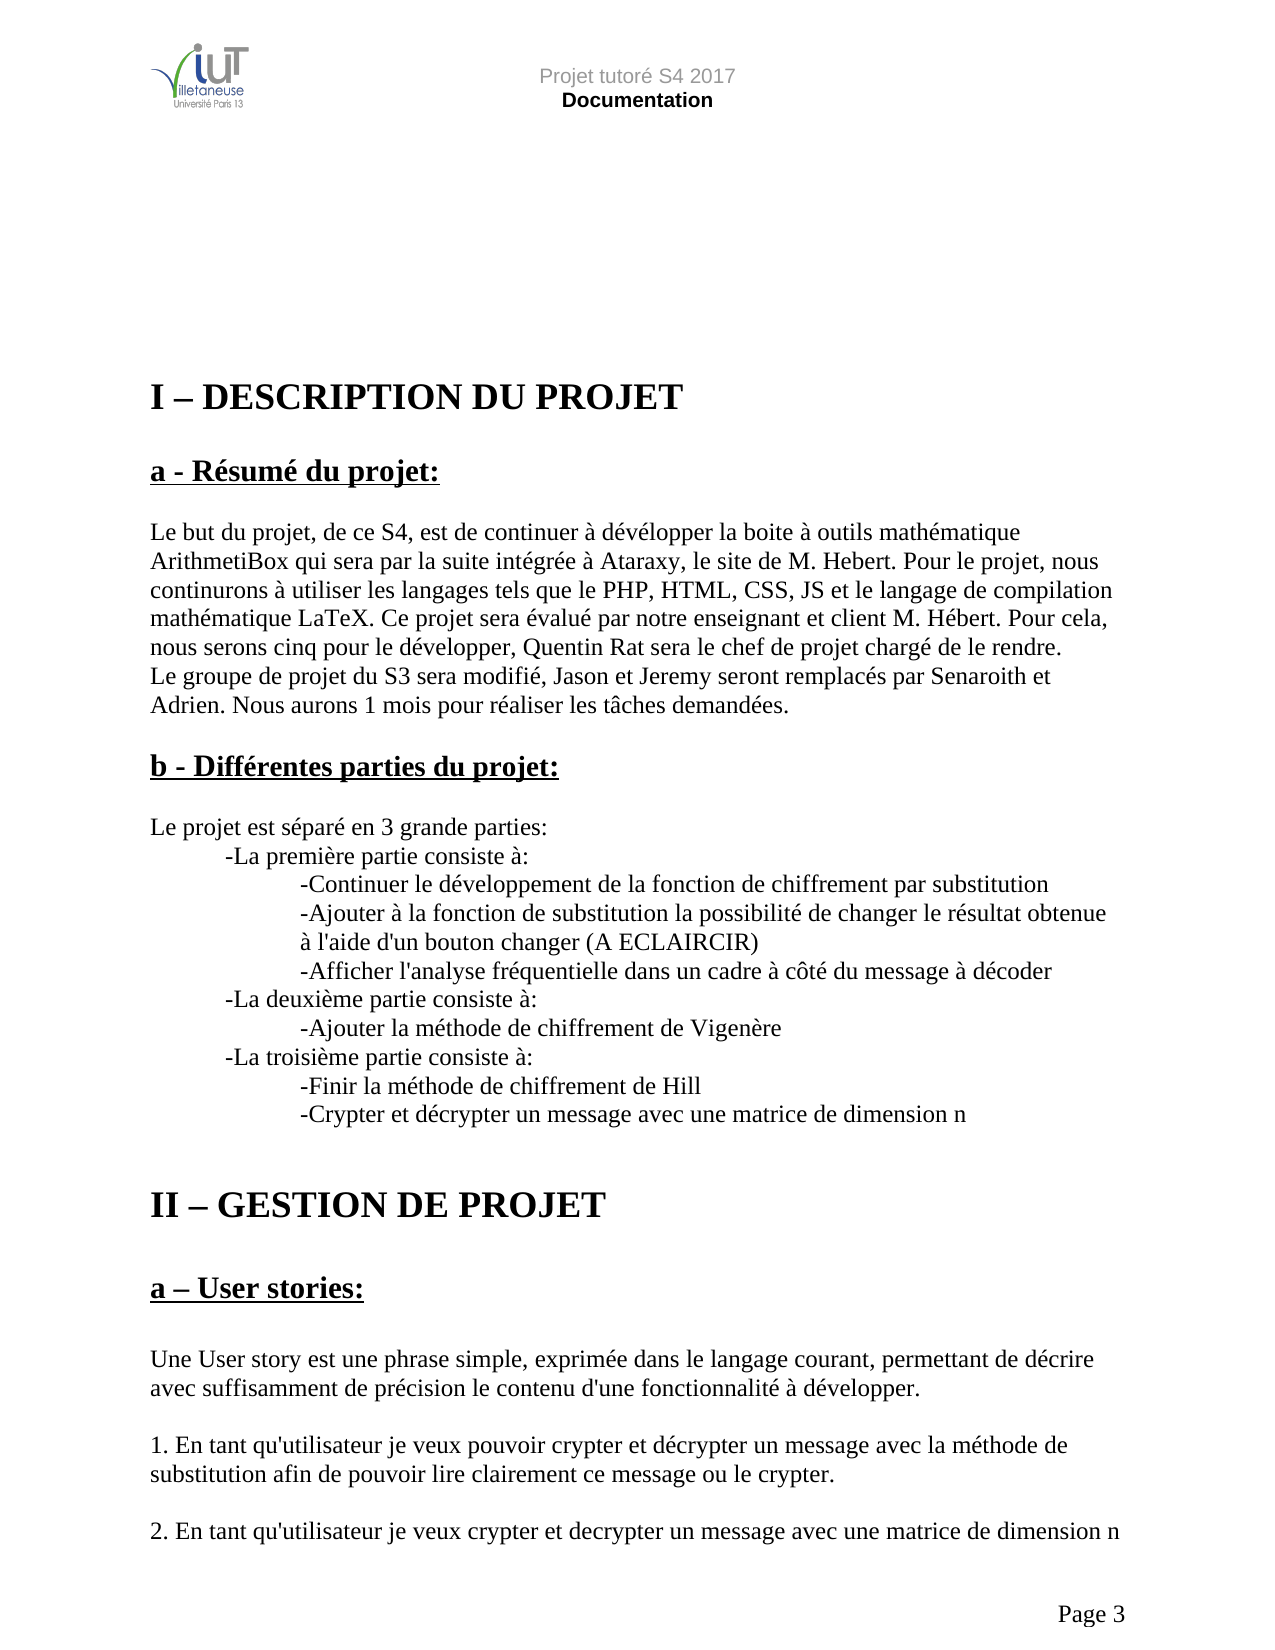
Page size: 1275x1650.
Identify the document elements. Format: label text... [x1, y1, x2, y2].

text -La première partie consiste à: [150, 841, 1125, 869]
text II – GESTION DE PROJET [150, 1182, 1125, 1225]
text 1. En tant qu'utilisateur je veux pouvoir crypter et décrypter un message avec la méthode de substitution afin de pouvoir lire clairement ce message ou le crypter. [150, 1430, 1125, 1488]
text a – User stories: [150, 1270, 1125, 1306]
text -Afficher l'analyse fréquentielle dans un cadre à côté du message à décoder [150, 956, 1125, 984]
text -Ajouter à la fonction de substitution la possibilité de changer le résultat obtenue à l'aide d'un bouton changer (A ECLAIRCIR) [150, 898, 1125, 956]
text Une User story est une phrase simple, exprimée dans le langage courant, permettant de décrire avec suffisamment de précision le contenu d'une fonctionnalité à développer. [150, 1344, 1125, 1401]
text a - Résumé du projet: [150, 453, 1125, 488]
text -Ajouter la méthode de chiffrement de Vigenère [225, 1013, 1125, 1042]
text -Continuer le développement de la fonction de chiffrement par substitution [150, 869, 1125, 898]
text -La troisième partie consiste à: [150, 1042, 1125, 1071]
text b - Différentes parties du projet: [150, 747, 1125, 783]
picture [150, 35, 249, 122]
text Le but du projet, de ce S4, est de continuer à dévélopper la boite à outils mathématique ArithmetiBox qui sera par la suite intégrée à Ataraxy, le site de M. Hebert. Pour le projet, nous continurons à utiliser les langages tels que le PHP, HTML, CSS, JS et le langage de compilation mathématique LaTeX. Ce projet sera évalué par notre enseignant et client M. Hébert. Pour cela, nous serons cinq pour le développer, Quentin Rat sera le chef de projet chargé de le rendre. [150, 517, 1125, 661]
text -La deuxième partie consiste à: [150, 984, 1125, 1013]
text 2. En tant qu'utilisateur je veux crypter et decrypter un message avec une matrice de dimension n [150, 1516, 1125, 1545]
text -Crypter et décrypter un message avec une matrice de dimension n [150, 1099, 1125, 1128]
text Le groupe de projet du S3 sera modifié, Jason et Jeremy seront remplacés par Senaroith et Adrien. Nous aurons 1 mois pour réaliser les tâches demandées. [150, 661, 1125, 718]
text I – DESCRIPTION DU PROJET [150, 374, 1125, 418]
text Le projet est séparé en 3 grande parties: [150, 812, 1125, 841]
text -Finir la méthode de chiffrement de Hill [150, 1071, 1125, 1099]
